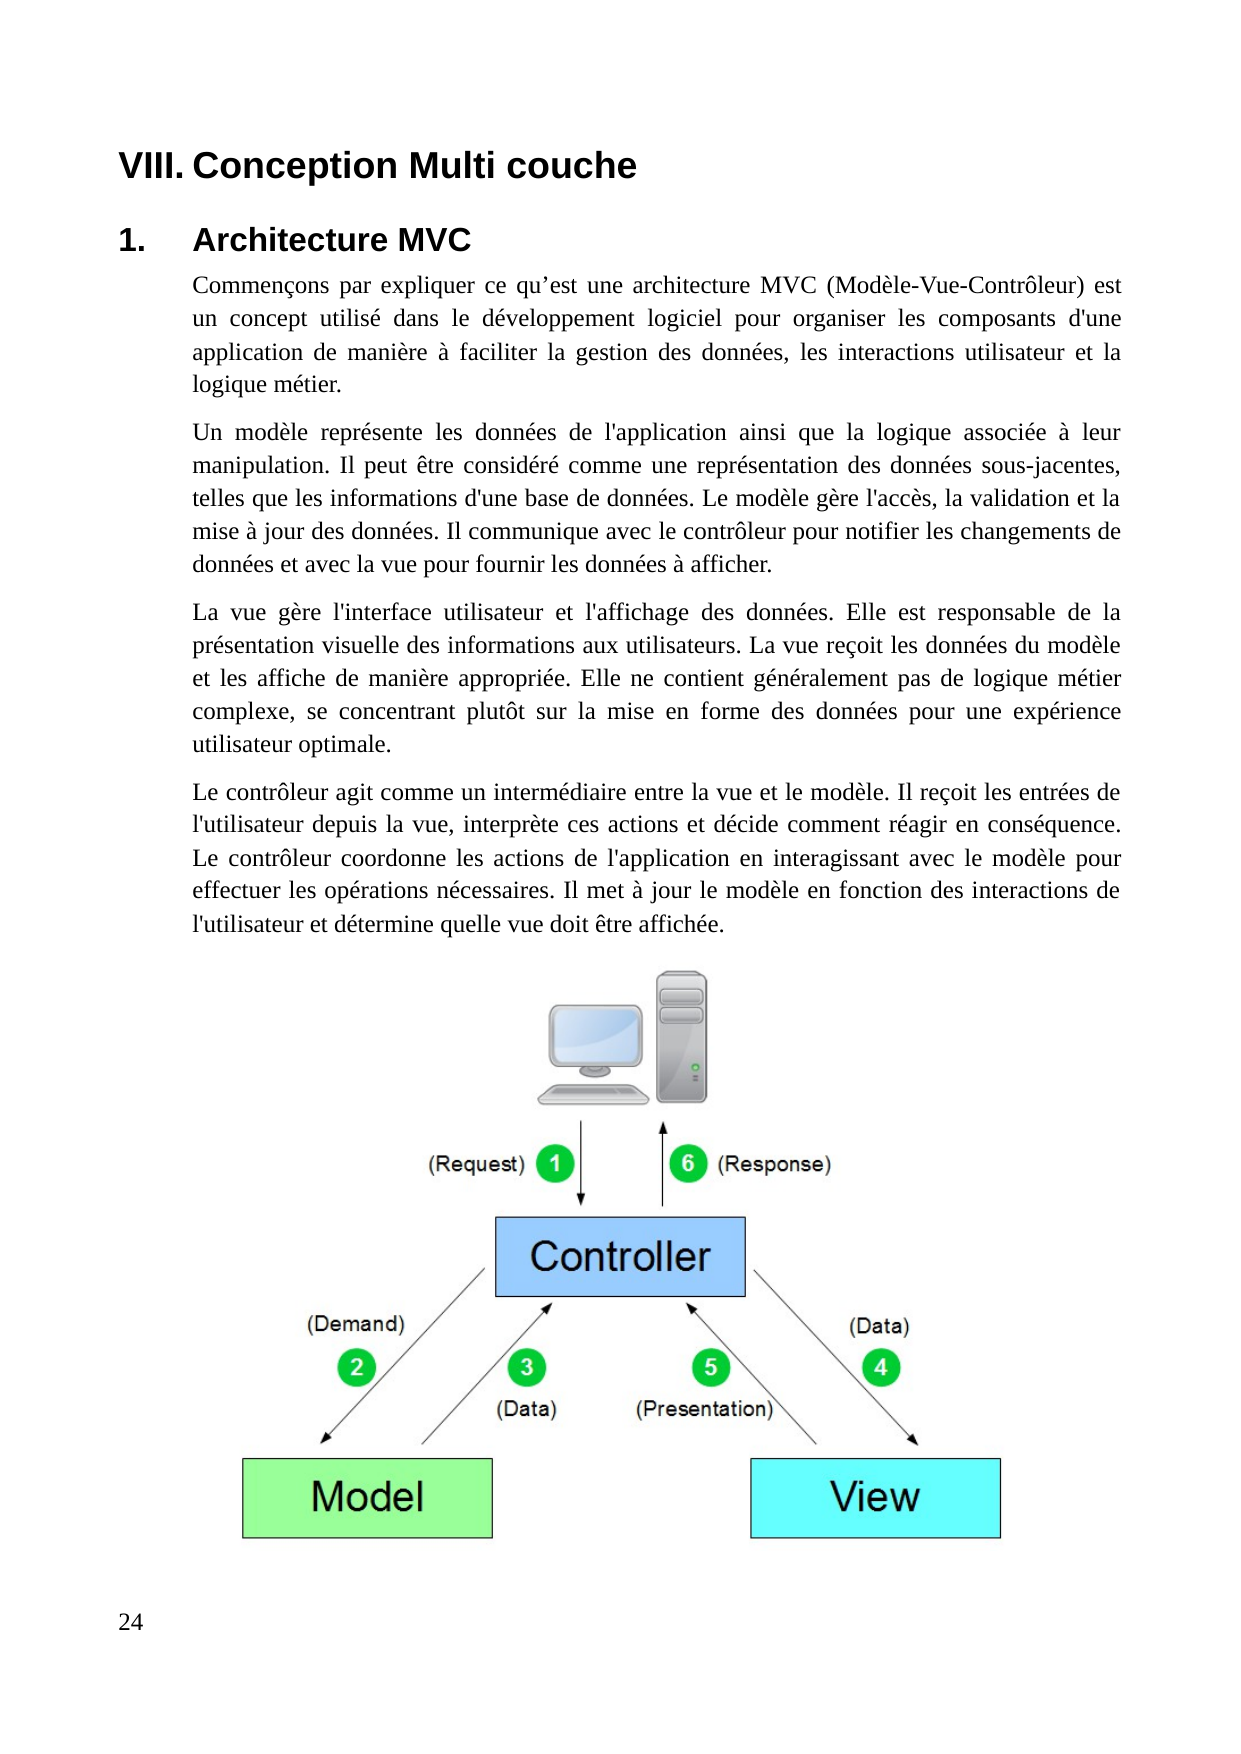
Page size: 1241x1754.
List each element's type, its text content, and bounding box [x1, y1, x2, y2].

text La vue gère l'interface utilisateur et l'affichage des données. Elle est responsable de la présentation visuelle des informations aux utilisateurs. La vue reçoit les données du modèle et les affiche de manière appropriée. Elle ne contient généralement pas de logique métier complexe, se concentrant plutôt sur la mise en forme des données pour une expérience utilisateur optimale. [192, 597, 1122, 758]
picture [223, 956, 1017, 1551]
text Un modèle représente les données de l'application ainsi que la logique associée à leur manipulation. Il peut être considéré comme une représentation des données sous-jacentes, telles que les informations d'une base de données. Le modèle gère l'accès, la validation et la mise à jour des données. Il communique avec le contrôleur pour notifier les changements de données et avec la vue pour fournir les données à afficher. [192, 417, 1122, 578]
text Commençons par expliquer ce qu’est une architecture MVC (Modèle-Vue-Contrôleur) est un concept utilisé dans le développement logiciel pour organiser les composants d'une application de manière à faciliter la gestion des données, les interactions utilisateur et la logique métier. [192, 271, 1122, 398]
text Le contrôleur agit comme un intermédiaire entre la vue et le modèle. Il reçoit les entrées de l'utilisateur depuis la vue, interprète ces actions et décide comment réagir en conséquence. Le contrôleur coordonne les actions de l'application en interagissant avec le modèle pour effectuer les opérations nécessaires. Il met à jour le modèle en fonction des interactions de l'utilisateur et détermine quelle vue doit être affichée. [192, 777, 1122, 937]
subtitle Architecture MVC [118, 219, 1122, 258]
subtitle Conception Multi couche [118, 143, 1122, 186]
